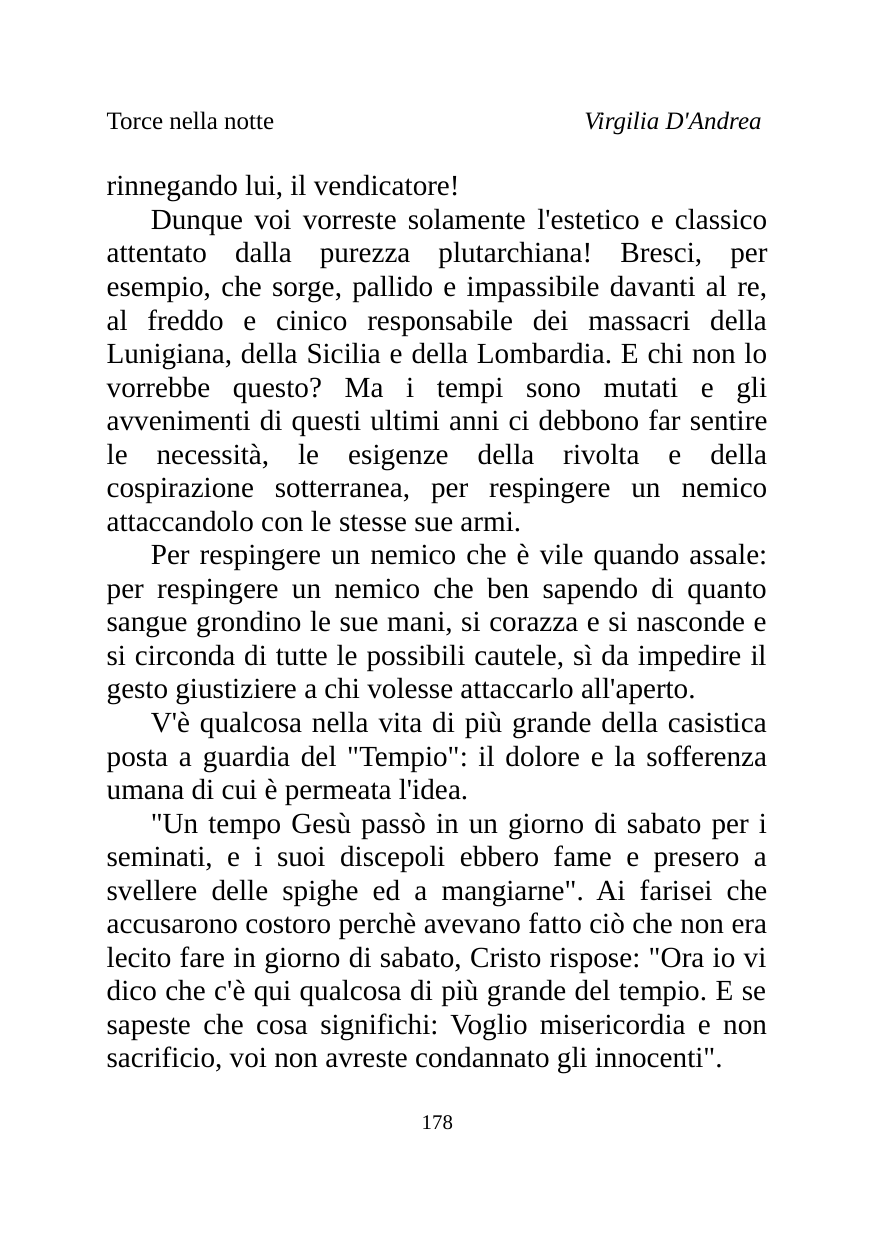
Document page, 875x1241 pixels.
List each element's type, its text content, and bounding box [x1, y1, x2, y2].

text Dunque voi vorreste solamente l'estetico e classico attentato dalla purezza plutarchiana! Bresci, per esempio, che sorge, pallido e impassibile davanti al re, al freddo e cinico responsabile dei massacri della Lunigiana, della Sicilia e della Lombardia. E chi non lo vorrebbe questo? Ma i tempi sono mutati e gli avvenimenti di questi ultimi anni ci debbono far sentire le necessità, le esigenze della rivolta e della cospirazione sotterranea, per respingere un nemico attaccandolo con le stesse sue armi. [106, 202, 768, 537]
text V'è qualcosa nella vita di più grande della casistica posta a guardia del "Tempio": il dolore e la sofferenza umana di cui è permeata l'idea. [106, 705, 768, 806]
text rinnegando lui, il vendicatore! [106, 168, 768, 202]
text "Un tempo Gesù passò in un giorno di sabato per i seminati, e i suoi discepoli ebbero fame e presero a svellere delle spighe ed a mangiarne". Ai farisei che accusarono costoro perchè avevano fatto ciò che non era lecito fare in giorno di sabato, Cristo rispose: "Ora io vi dico che c'è qui qualcosa di più grande del tempio. E se sapeste che cosa significhi: Voglio misericordia e non sacrificio, voi non avreste condannato gli innocenti". [106, 806, 768, 1074]
text Per respingere un nemico che è vile quando assale: per respingere un nemico che ben sapendo di quanto sangue grondino le sue mani, si corazza e si nasconde e si circonda di tutte le possibili cautele, sì da impedire il gesto giustiziere a chi volesse attaccarlo all'aperto. [106, 537, 768, 705]
